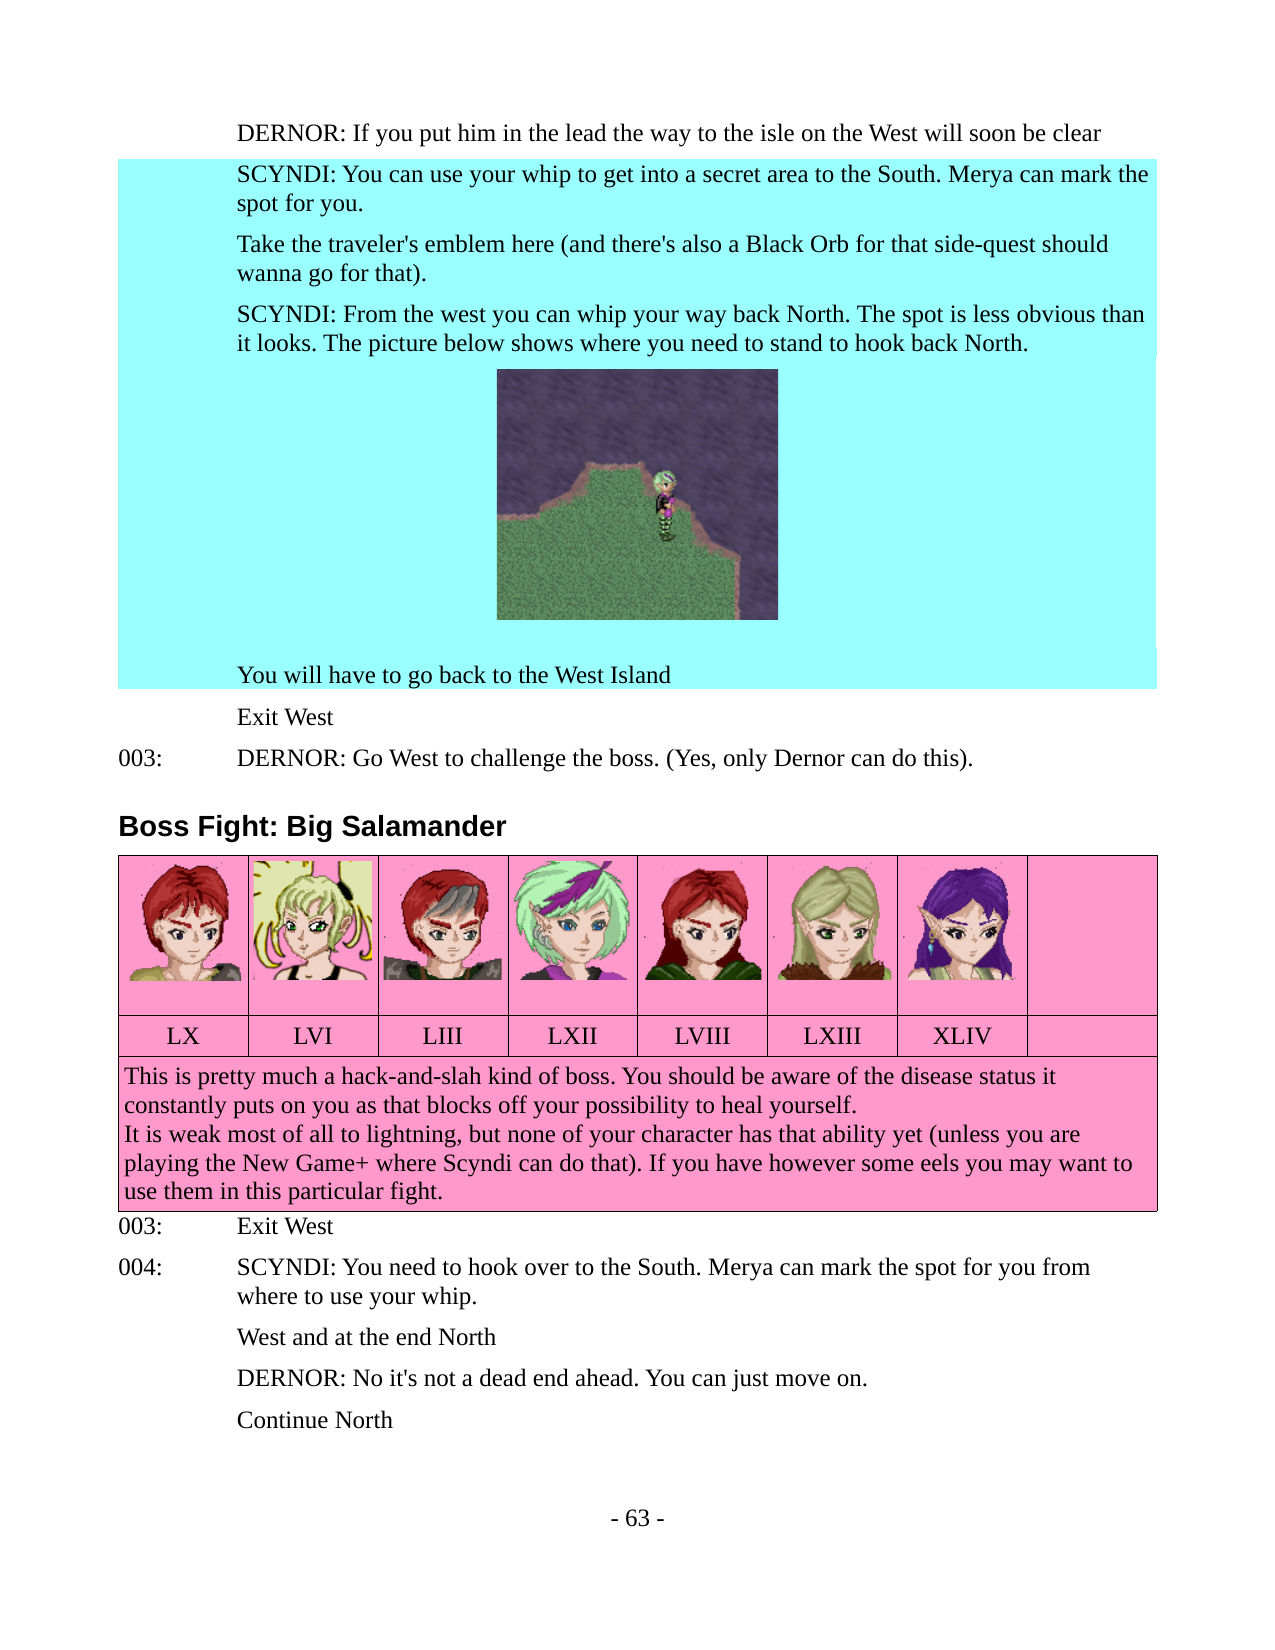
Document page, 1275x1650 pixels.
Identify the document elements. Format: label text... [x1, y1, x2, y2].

text 004: SCYNDI: You need to hook over to the South. Merya can mark the spot for you from where to use your whip. [118, 1252, 1157, 1310]
text DERNOR: No it's not a dead end ahead. You can just move on. [118, 1363, 1157, 1392]
table_cell [1028, 1016, 1157, 1056]
text Take the traveler's emblem here (and there's also a Black Orb for that side-quest should wanna go for that). [118, 229, 1157, 287]
subtitle Boss Fight: Big Salamander [118, 809, 1157, 843]
table_header [119, 856, 248, 1015]
table_cell This is pretty much a hack-and-slah kind of boss. You should be aware of the disease status it constantly puts on you as that blocks off your possibility to heal yourself. It is weak most of all to lightning, but none of your character has that ability yet (unless you are playing the New Game+ where Scyndi can do that). If you have however some eels you may want to use them in this particular fight. [119, 1057, 1157, 1211]
picture [383, 861, 502, 980]
table_cell XLIV [898, 1016, 1027, 1056]
table_header [509, 980, 637, 1015]
picture [643, 861, 762, 980]
text 003: DERNOR: Go West to challenge the boss. (Yes, only Dernor can do this). [118, 743, 1157, 772]
text SCYNDI: From the west you can whip your way back North. The spot is less obvious than it looks. The picture below shows where you need to stand to hook back North. [118, 299, 1157, 357]
table_header [768, 980, 897, 1015]
text 003: Exit West [118, 1212, 1157, 1240]
text Continue North [118, 1405, 1157, 1433]
picture [253, 861, 372, 980]
picture [772, 861, 892, 980]
table_header [249, 980, 378, 1015]
text You will have to go back to the West Island [118, 661, 1157, 689]
table_header [379, 980, 508, 1015]
table_cell LX [119, 1016, 248, 1056]
picture [513, 861, 632, 980]
text SCYNDI: You can use your whip to get into a secret area to the South. Merya can mark the spot for you. [118, 159, 1157, 217]
table_header [638, 856, 767, 1015]
table_header [1028, 856, 1157, 1015]
table_header [379, 856, 508, 979]
text Exit West [118, 702, 1157, 731]
table_header [249, 856, 378, 979]
table_header [898, 980, 1027, 1015]
table_cell LIII [379, 1016, 508, 1056]
table_cell LXII [509, 1016, 637, 1056]
table_cell LVIII [638, 1016, 767, 1056]
table_header [768, 856, 897, 979]
picture [902, 861, 1022, 980]
table_cell LXIII [768, 1016, 897, 1056]
table_cell LVI [249, 1016, 378, 1056]
text DERNOR: If you put him in the lead the way to the isle on the West will soon be clear [118, 118, 1157, 147]
table_header [898, 856, 1027, 979]
picture [124, 861, 242, 981]
picture [496, 369, 779, 620]
text West and at the end North [118, 1322, 1157, 1351]
table_header [509, 856, 637, 979]
